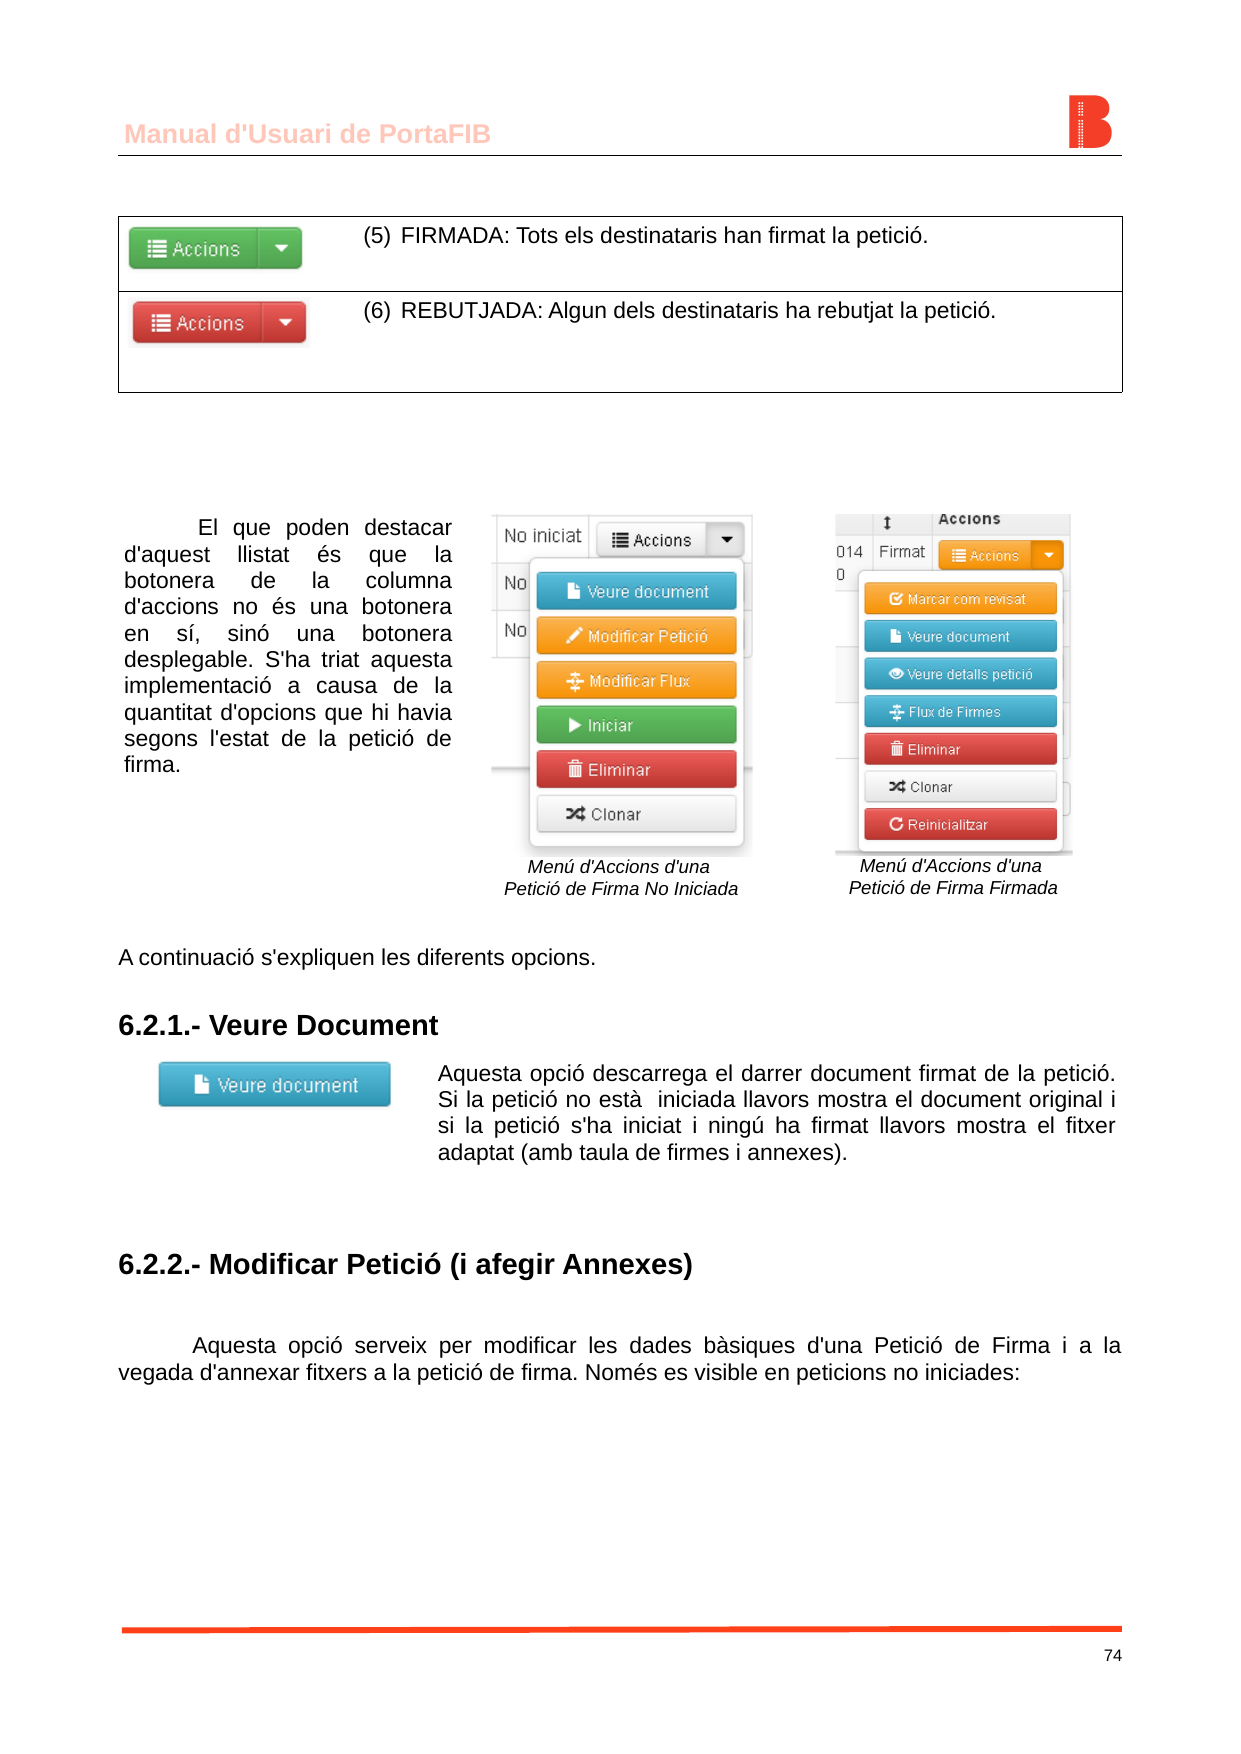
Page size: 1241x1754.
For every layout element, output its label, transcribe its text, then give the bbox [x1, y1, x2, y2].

table_header Menú d'Accions d'una Petició de Firma No Iniciada [458, 509, 786, 905]
table_cell FIRMADA: Tots els destinataris han firmat la petició. [320, 217, 1122, 291]
picture [123, 221, 307, 274]
text Aquesta opció serveix per modificar les dades bàsiques d'una Petició de Firma i a la vegada d'annexar fitxers a la petició de firma. Només es visible en peticions no iniciades: [118, 1332, 1122, 1385]
picture [127, 297, 311, 348]
picture [1063, 94, 1117, 150]
picture [491, 514, 753, 857]
table_cell [119, 217, 320, 291]
table_header [118, 1054, 432, 1183]
subtitle Modificar Petició (i afegir Annexes) [118, 1247, 1122, 1281]
subtitle Veure Document [118, 1008, 1122, 1041]
table_header El que poden destacar d'aquest llistat és que la botonera de la columna d'accions no és una botonera en sí, sinó una botonera desplegable. S'ha triat aquesta implementació a causa de la quantitat d'opcions que hi havia segons l'estat de la petició de firma. [118, 509, 458, 905]
picture [835, 514, 1073, 856]
table_cell [119, 292, 320, 392]
table_header Aquesta opció descarrega el darrer document firmat de la petició. Si la petició no està iniciada llavors mostra el document original i si la petició s'ha iniciat i ningú ha firmat llavors mostra el fitxer adaptat (amb taula de firmes i annexes). [432, 1054, 1122, 1183]
table_cell REBUTJADA: Algun dels destinataris ha rebutjat la petició. [320, 292, 1122, 392]
text A continuació s'expliquen les diferents opcions. [118, 944, 1122, 970]
table_header Menú d'Accions d'una Petició de Firma Firmada [786, 509, 1122, 905]
picture [156, 1059, 394, 1110]
